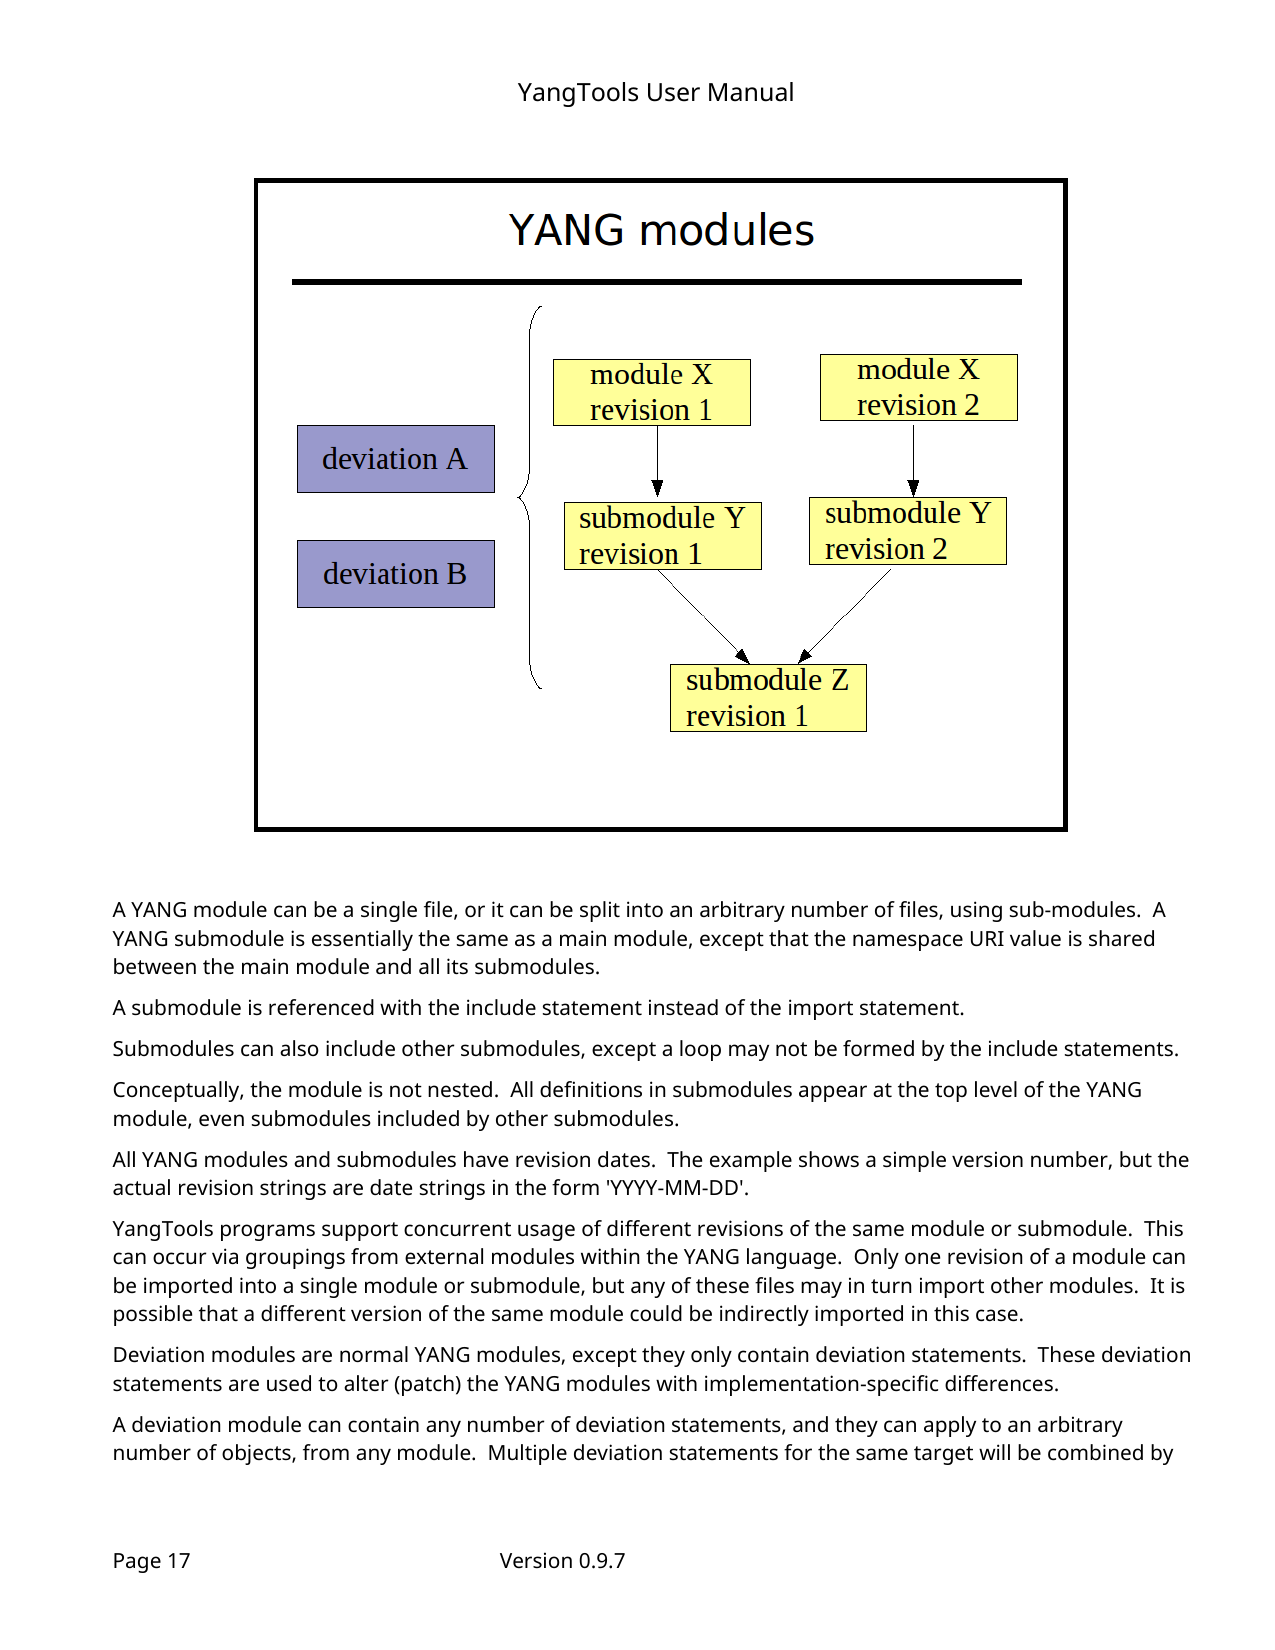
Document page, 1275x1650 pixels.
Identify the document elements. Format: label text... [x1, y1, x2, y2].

text YangTools programs support concurrent usage of different revisions of the same module or submodule. This can occur via groupings from external modules within the YANG language. Only one revision of a module can be imported into a single module or submodule, but any of these files may in turn import other modules. It is possible that a different version of the same module could be indirectly imported in this case. [112, 1214, 1200, 1328]
text A submodule is referenced with the include statement instead of the import statement. [112, 993, 1200, 1022]
picture [191, 138, 1122, 855]
text Deviation modules are normal YANG modules, except they only contain deviation statements. These deviation statements are used to alter (patch) the YANG modules with implementation-specific differences. [112, 1340, 1200, 1397]
text All YANG modules and submodules have revision dates. The example shows a simple version number, but the actual revision strings are date strings in the form 'YYYY-MM-DD'. [112, 1145, 1200, 1202]
text Submodules can also include other submodules, except a loop may not be formed by the include statements. [112, 1034, 1200, 1063]
text A YANG module can be a single file, or it can be split into an arbitrary number of files, using sub-modules. A YANG submodule is essentially the same as a main module, except that the namespace URI value is shared between the main module and all its submodules. [112, 896, 1200, 981]
text A deviation module can contain any number of deviation statements, and they can apply to an arbitrary number of objects, from any module. Multiple deviation statements for the same target will be combined by [112, 1410, 1200, 1467]
text Conceptually, the module is not nested. All definitions in submodules appear at the top level of the YANG module, even submodules included by other submodules. [112, 1075, 1200, 1132]
